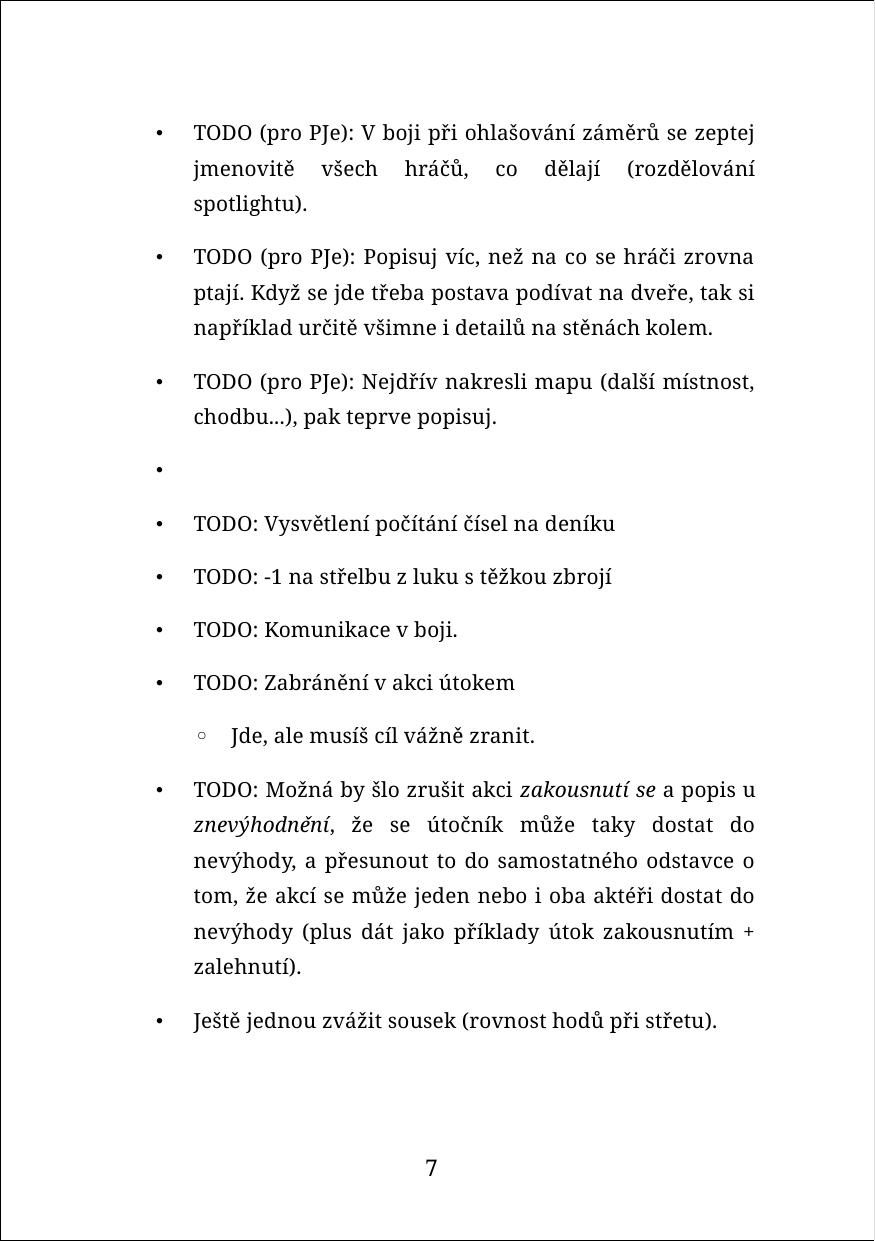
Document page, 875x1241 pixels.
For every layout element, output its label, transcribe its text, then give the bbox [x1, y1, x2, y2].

list TODO: Zabránění v akci útokem [156, 668, 756, 697]
list TODO: -1 na střelbu z luku s těžkou zbrojí [156, 562, 756, 590]
list TODO: Vysvětlení počítání čísel na deníku [156, 509, 756, 537]
list TODO: Komunikace v boji. [156, 615, 756, 644]
list TODO (pro PJe): Nejdřív nakresli mapu (další místnost, chodbu...), pak teprve popisuj. [156, 367, 756, 431]
list Ještě jednou zvážit sousek (rovnost hodů při střetu). [156, 1006, 756, 1034]
list TODO (pro PJe): V boji při ohlašování záměrů se zeptej jmenovitě všech hráčů, co dělají (rozdělování spotlightu). [156, 118, 756, 218]
list Jde, ale musíš cíl vážně zranit. [193, 722, 756, 750]
list TODO (pro PJe): Popisuj víc, než na co se hráči zrovna ptají. Když se jde třeba postava podívat na dveře, tak si například určitě všimne i detailů na stěnách kolem. [156, 242, 756, 342]
list TODO: Možná by šlo zrušit akci zakousnutí se a popis u znevýhodnění, že se útočník může taky dostat do nevýhody, a přesunout to do samostatného odstavce o tom, že akcí se může jeden nebo i oba aktéři dostat do nevýhody (plus dát jako příklady útok zakousnutím + zalehnutí). [156, 775, 756, 981]
